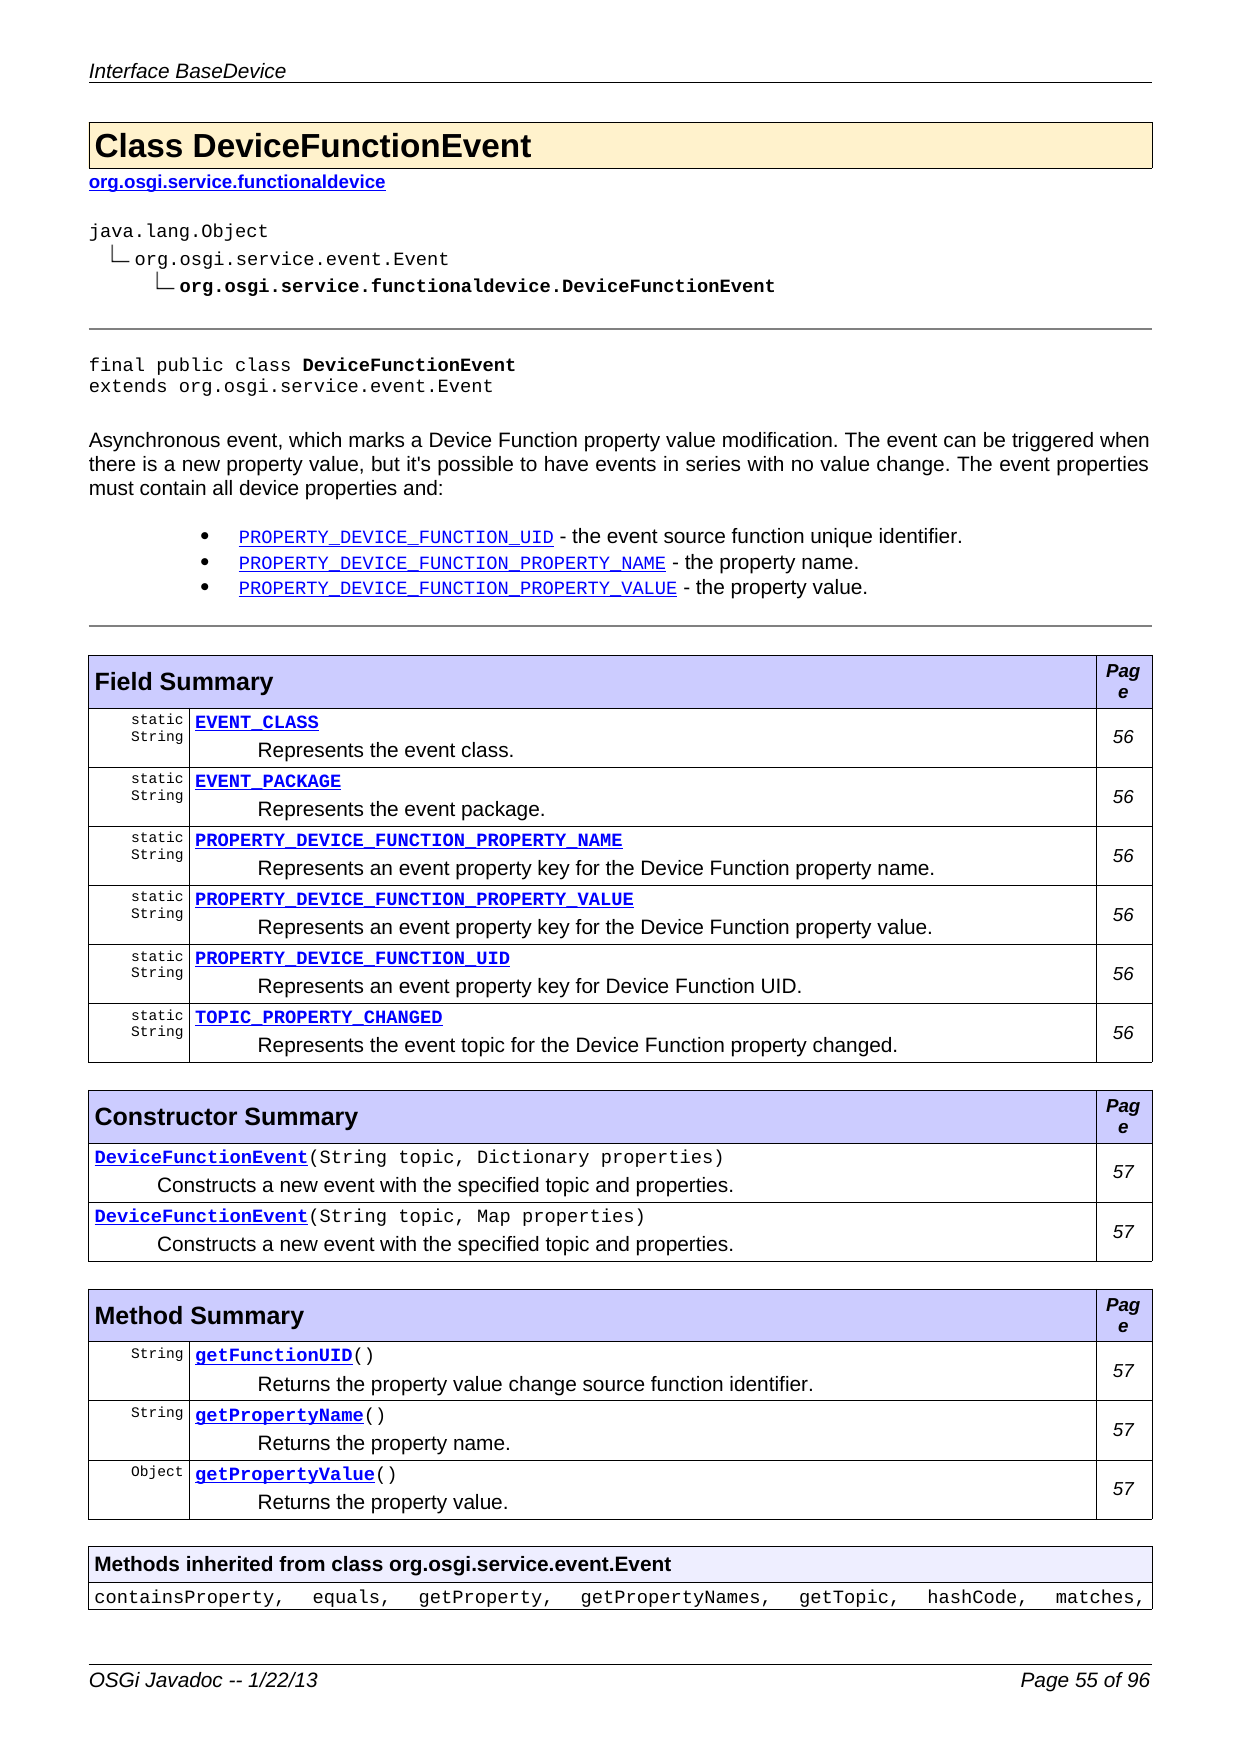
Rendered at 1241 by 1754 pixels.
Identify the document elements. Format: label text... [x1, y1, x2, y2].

table_cell 47 [1097, 886, 1152, 944]
text Asynchronous event, which marks a Device Function property value modification. The event can be triggered when there is a new property value, but it's possible to have events in series with no value change. The event properties must contain all device properties and: [88, 427, 1152, 499]
table_cell String [89, 1401, 189, 1459]
text final public class DeviceFunctionEvent [88, 356, 1152, 377]
table_cell 47 [1097, 1461, 1152, 1518]
table_header Method Summary [89, 1290, 1096, 1341]
table_header Methods inherited from class org.osgi.service.event.Event [89, 1547, 1152, 1582]
text org.osgi.service.functionaldevice.DeviceFunctionEvent [88, 271, 1152, 298]
list PROPERTY_DEVICE_FUNCTION_PROPERTY_VALUE - the property value. [201, 575, 1152, 600]
table_cell 47 [1097, 945, 1152, 1003]
table_cell DeviceFunctionEvent(String topic, Map properties) Constructs a new event with the specified topic and properties. [89, 1203, 1096, 1261]
table_cell 47 [1097, 1401, 1152, 1459]
table_cell containsProperty, equals, getProperty, getPropertyNames, getTopic, hashCode, matches, [89, 1583, 1152, 1609]
table_cell DeviceFunctionEvent(String topic, Dictionary properties) Constructs a new event with the specified topic and properties. [89, 1144, 1096, 1202]
table_cell static String [89, 768, 189, 826]
table_cell static String [89, 886, 189, 944]
table_cell PROPERTY_DEVICE_FUNCTION_PROPERTY_VALUE Represents an event property key for the Device Function property value. [190, 886, 1096, 944]
table_header Constructor Summary [89, 1091, 1096, 1143]
table_cell static String [89, 709, 189, 767]
subtitle Class DeviceFunctionEvent [90, 123, 1152, 168]
table_cell 47 [1097, 709, 1152, 767]
table_cell getPropertyValue() Returns the property value. [190, 1461, 1096, 1518]
table_cell EVENT_CLASS Represents the event class. [190, 709, 1096, 767]
text org.osgi.service.functionaldevice [88, 171, 1152, 193]
list PROPERTY_DEVICE_FUNCTION_UID - the event source function unique identifier. [201, 524, 1152, 549]
picture [111, 243, 135, 266]
table_cell 47 [1097, 827, 1152, 885]
text java.lang.Object [88, 222, 1152, 243]
table_cell static String [89, 945, 189, 1003]
text extends org.osgi.service.event.Event [88, 377, 1152, 398]
picture [156, 270, 180, 293]
table_cell 47 [1097, 1203, 1152, 1261]
table_cell getPropertyName() Returns the property name. [190, 1401, 1096, 1459]
table_cell 47 [1097, 1342, 1152, 1400]
table_cell PROPERTY_DEVICE_FUNCTION_UID Represents an event property key for Device Function UID. [190, 945, 1096, 1003]
table_cell EVENT_PACKAGE Represents the event package. [190, 768, 1096, 826]
table_cell Object [89, 1461, 189, 1518]
table_header Page [1097, 1290, 1152, 1341]
table_cell 47 [1097, 768, 1152, 826]
table_cell PROPERTY_DEVICE_FUNCTION_PROPERTY_NAME Represents an event property key for the Device Function property name. [190, 827, 1096, 885]
table_header Page [1097, 656, 1152, 708]
text org.osgi.service.event.Event [88, 243, 1152, 271]
table_cell 47 [1097, 1004, 1152, 1062]
table_header Page [1097, 1091, 1152, 1143]
table_cell String [89, 1342, 189, 1400]
table_header Field Summary [89, 656, 1096, 708]
table_cell static String [89, 827, 189, 885]
table_cell static String [89, 1004, 189, 1062]
table_cell TOPIC_PROPERTY_CHANGED Represents the event topic for the Device Function property changed. [190, 1004, 1096, 1062]
table_cell getFunctionUID() Returns the property value change source function identifier. [190, 1342, 1096, 1400]
list PROPERTY_DEVICE_FUNCTION_PROPERTY_NAME - the property name. [201, 549, 1152, 575]
table_cell 47 [1097, 1144, 1152, 1202]
